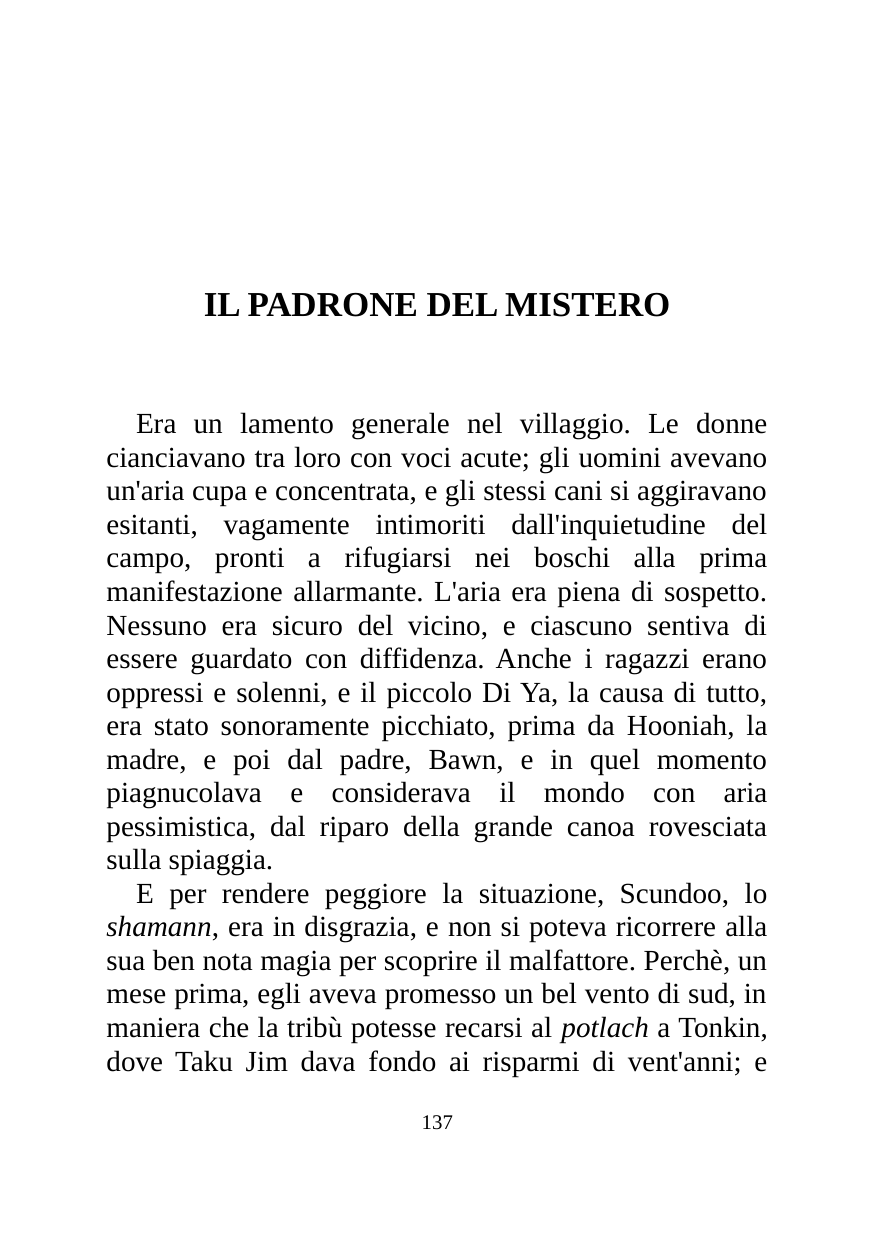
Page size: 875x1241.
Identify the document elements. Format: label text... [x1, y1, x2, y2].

subtitle IL PADRONE DEL MISTERO [106, 283, 768, 324]
text E per rendere peggiore la situazione, Scundoo, lo shamann, era in disgrazia, e non si poteva ricorrere alla sua ben nota magia per scoprire il malfattore. Perchè, un mese prima, egli aveva promesso un bel vento di sud, in maniera che la tribù potesse recarsi al potlach a Tonkin, dove Taku Jim dava fondo ai risparmi di vent'anni; e [106, 876, 768, 1077]
text Era un lamento generale nel villaggio. Le donne cianciavano tra loro con voci acute; gli uomini avevano un'aria cupa e concentrata, e gli stessi cani si aggiravano esitanti, vagamente intimoriti dall'inquietudine del campo, pronti a rifugiarsi nei boschi alla prima manifestazione allarmante. L'aria era piena di sospetto. Nessuno era sicuro del vicino, e ciascuno sentiva di essere guardato con diffidenza. Anche i ragazzi erano oppressi e solenni, e il piccolo Di Ya, la causa di tutto, era stato sonoramente picchiato, prima da Hooniah, la madre, e poi dal padre, Bawn, e in quel momento piagnucolava e considerava il mondo con aria pessimistica, dal riparo della grande canoa rovesciata sulla spiaggia. [106, 406, 768, 876]
